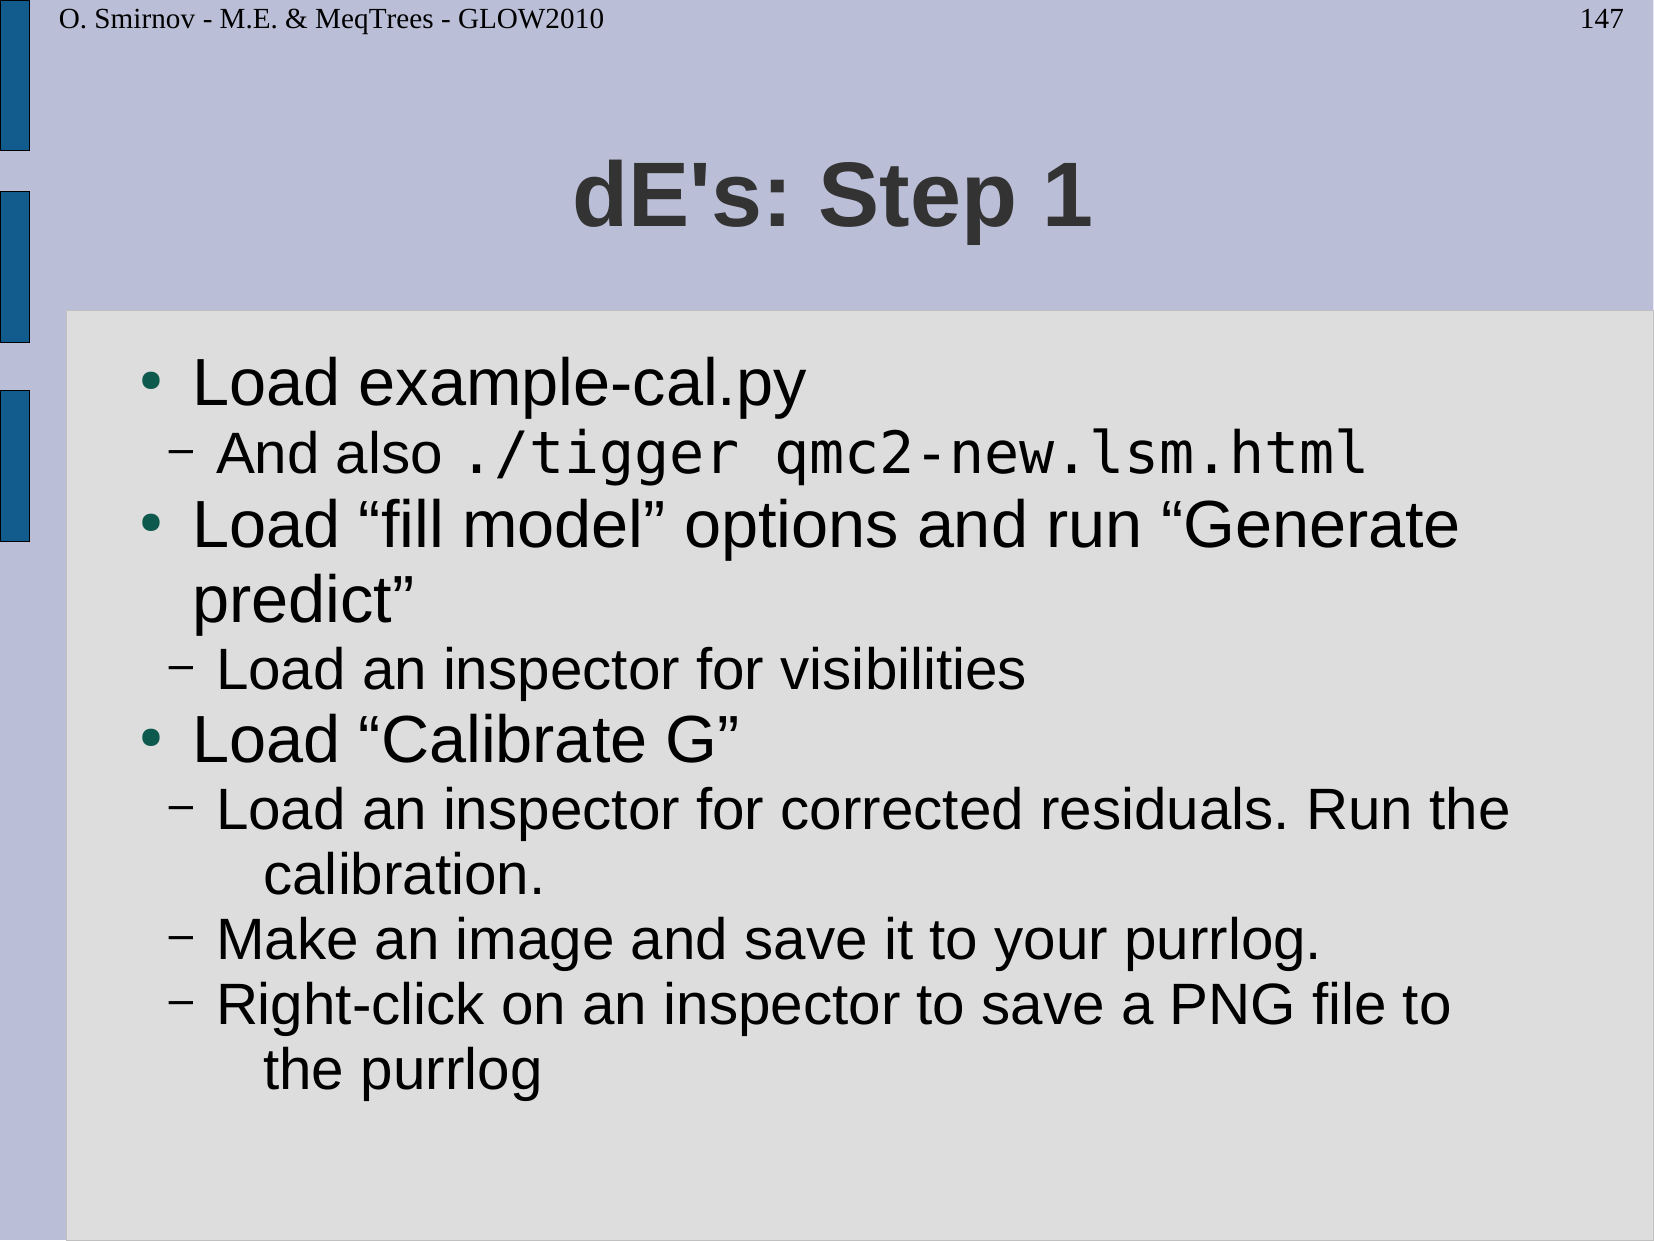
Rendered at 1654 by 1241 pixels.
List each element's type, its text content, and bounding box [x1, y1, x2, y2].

title dE's: Step 1 [127, 98, 1540, 291]
list Load example-cal.py And also ./tigger qmc2-new.lsm.html Load “fill model” options and run “Generate predict” Load an inspector for visibilities Load “Calibrate G” Load an inspector for corrected residuals. Run the calibration. Make an image and save it to your purrlog. Right-click on an inspector to save a PNG file to the purrlog [121, 344, 1534, 1149]
